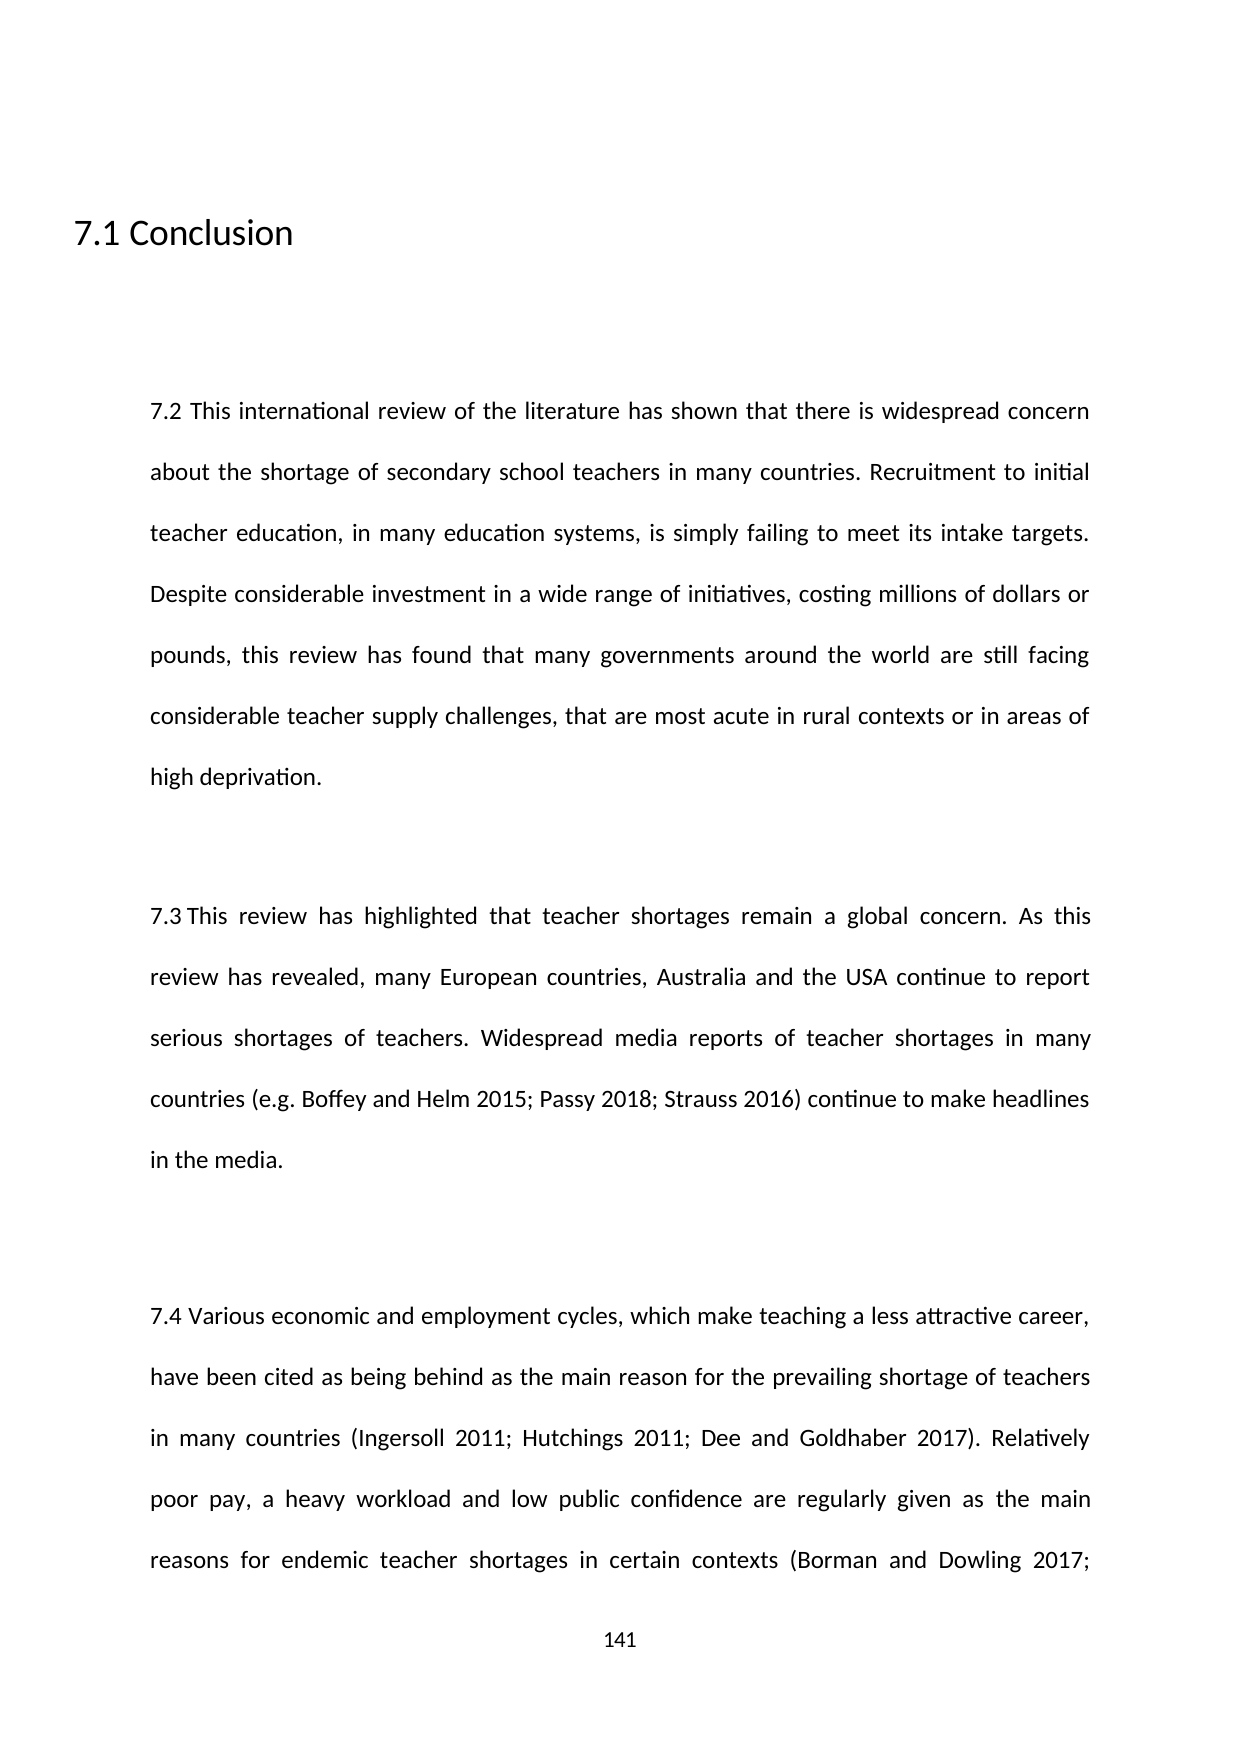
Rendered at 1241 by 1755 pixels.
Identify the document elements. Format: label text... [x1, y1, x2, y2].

list This international review of the literature has shown that there is widespread concern about the shortage of secondary school teachers in many countries. Recruitment to initial teacher education, in many education systems, is simply failing to meet its intake targets. Despite considerable investment in a wide range of initiatives, costing millions of dollars or pounds, this review has found that many governments around the world are still facing considerable teacher supply challenges, that are most acute in rural contexts or in areas of high deprivation. [150, 395, 1091, 792]
list This review has highlighted that teacher shortages remain a global concern. As this review has revealed, many European countries, Australia and the USA continue to report serious shortages of teachers. Widespread media reports of teacher shortages in many countries (e.g. Boﬀey and Helm 2015; Passy 2018; Strauss 2016) continue to make headlines in the media. [150, 900, 1091, 1175]
list Various economic and employment cycles, which make teaching a less attractive career, have been cited as being behind as the main reason for the prevailing shortage of teachers in many countries (Ingersoll 2011; Hutchings 2011; Dee and Goldhaber 2017). Relatively poor pay, a heavy workload and low public confidence are regularly given as the main reasons for endemic teacher shortages in certain contexts (Borman and Dowling 2017; [150, 1300, 1091, 1574]
subtitle Conclusion [73, 209, 1103, 255]
